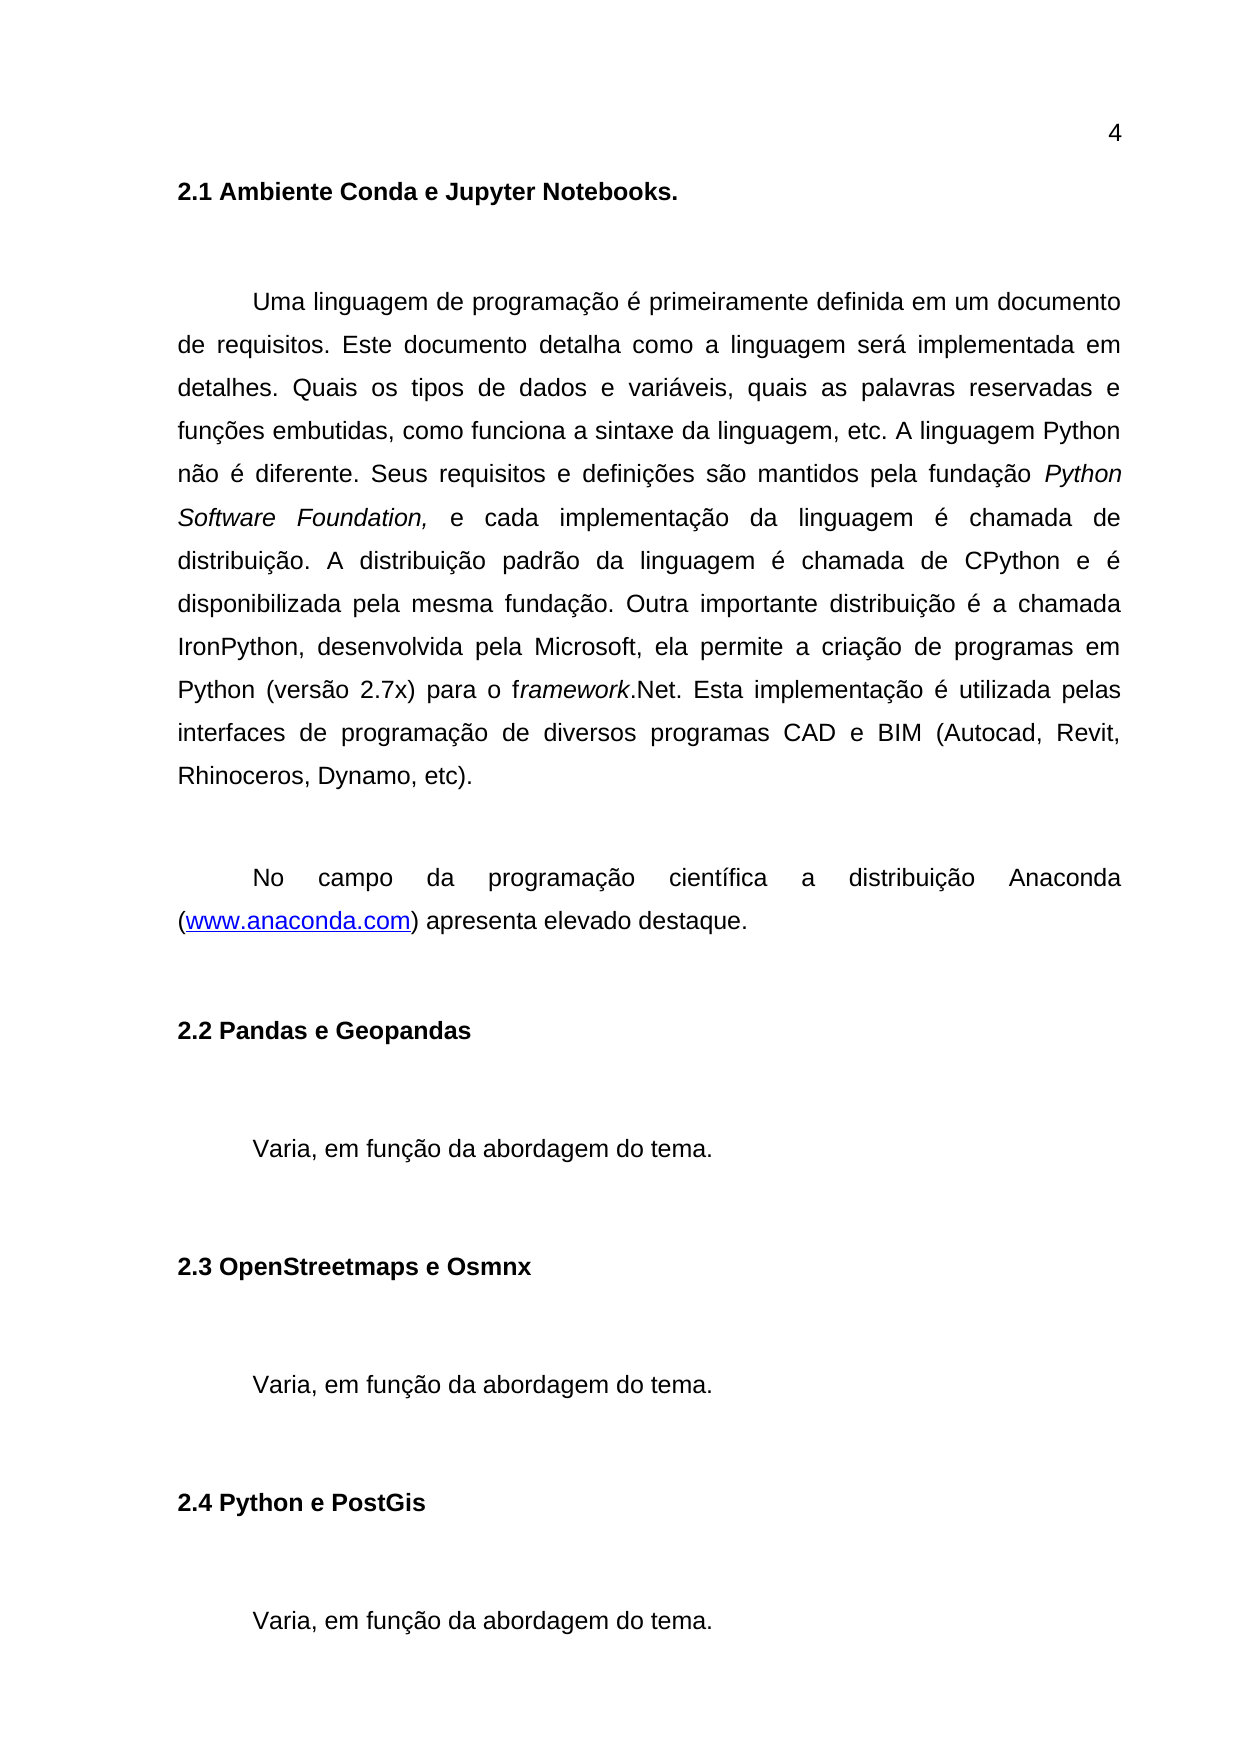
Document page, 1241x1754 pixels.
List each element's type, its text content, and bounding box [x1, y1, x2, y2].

text 2.3 OpenStreetmaps e Osmnx [177, 1252, 1122, 1281]
text Varia, em função da abordagem do tema. [177, 1134, 1122, 1163]
text Varia, em função da abordagem do tema. [177, 1606, 1122, 1635]
text 2.1 Ambiente Conda e Jupyter Notebooks. [177, 177, 1122, 206]
text 2.4 Python e PostGis [177, 1488, 1122, 1517]
text No campo da programação científica a distribuição Anaconda (www.anaconda.com) apresenta elevado destaque. [177, 863, 1122, 935]
text 2.2 Pandas e Geopandas [177, 1016, 1122, 1044]
text Uma linguagem de programação é primeiramente definida em um documento de requisitos. Este documento detalha como a linguagem será implementada em detalhes. Quais os tipos de dados e variáveis, quais as palavras reservadas e funções embutidas, como funciona a sintaxe da linguagem, etc. A linguagem Python não é diferente. Seus requisitos e definições são mantidos pela fundação Python Software Foundation, e cada implementação da linguagem é chamada de distribuição. A distribuição padrão da linguagem é chamada de CPython e é disponibilizada pela mesma fundação. Outra importante distribuição é a chamada IronPython, desenvolvida pela Microsoft, ela permite a criação de programas em Python (versão 2.7x) para o framework.Net. Esta implementação é utilizada pelas interfaces de programação de diversos programas CAD e BIM (Autocad, Revit, Rhinoceros, Dynamo, etc). [177, 287, 1122, 790]
text Varia, em função da abordagem do tema. [177, 1370, 1122, 1399]
